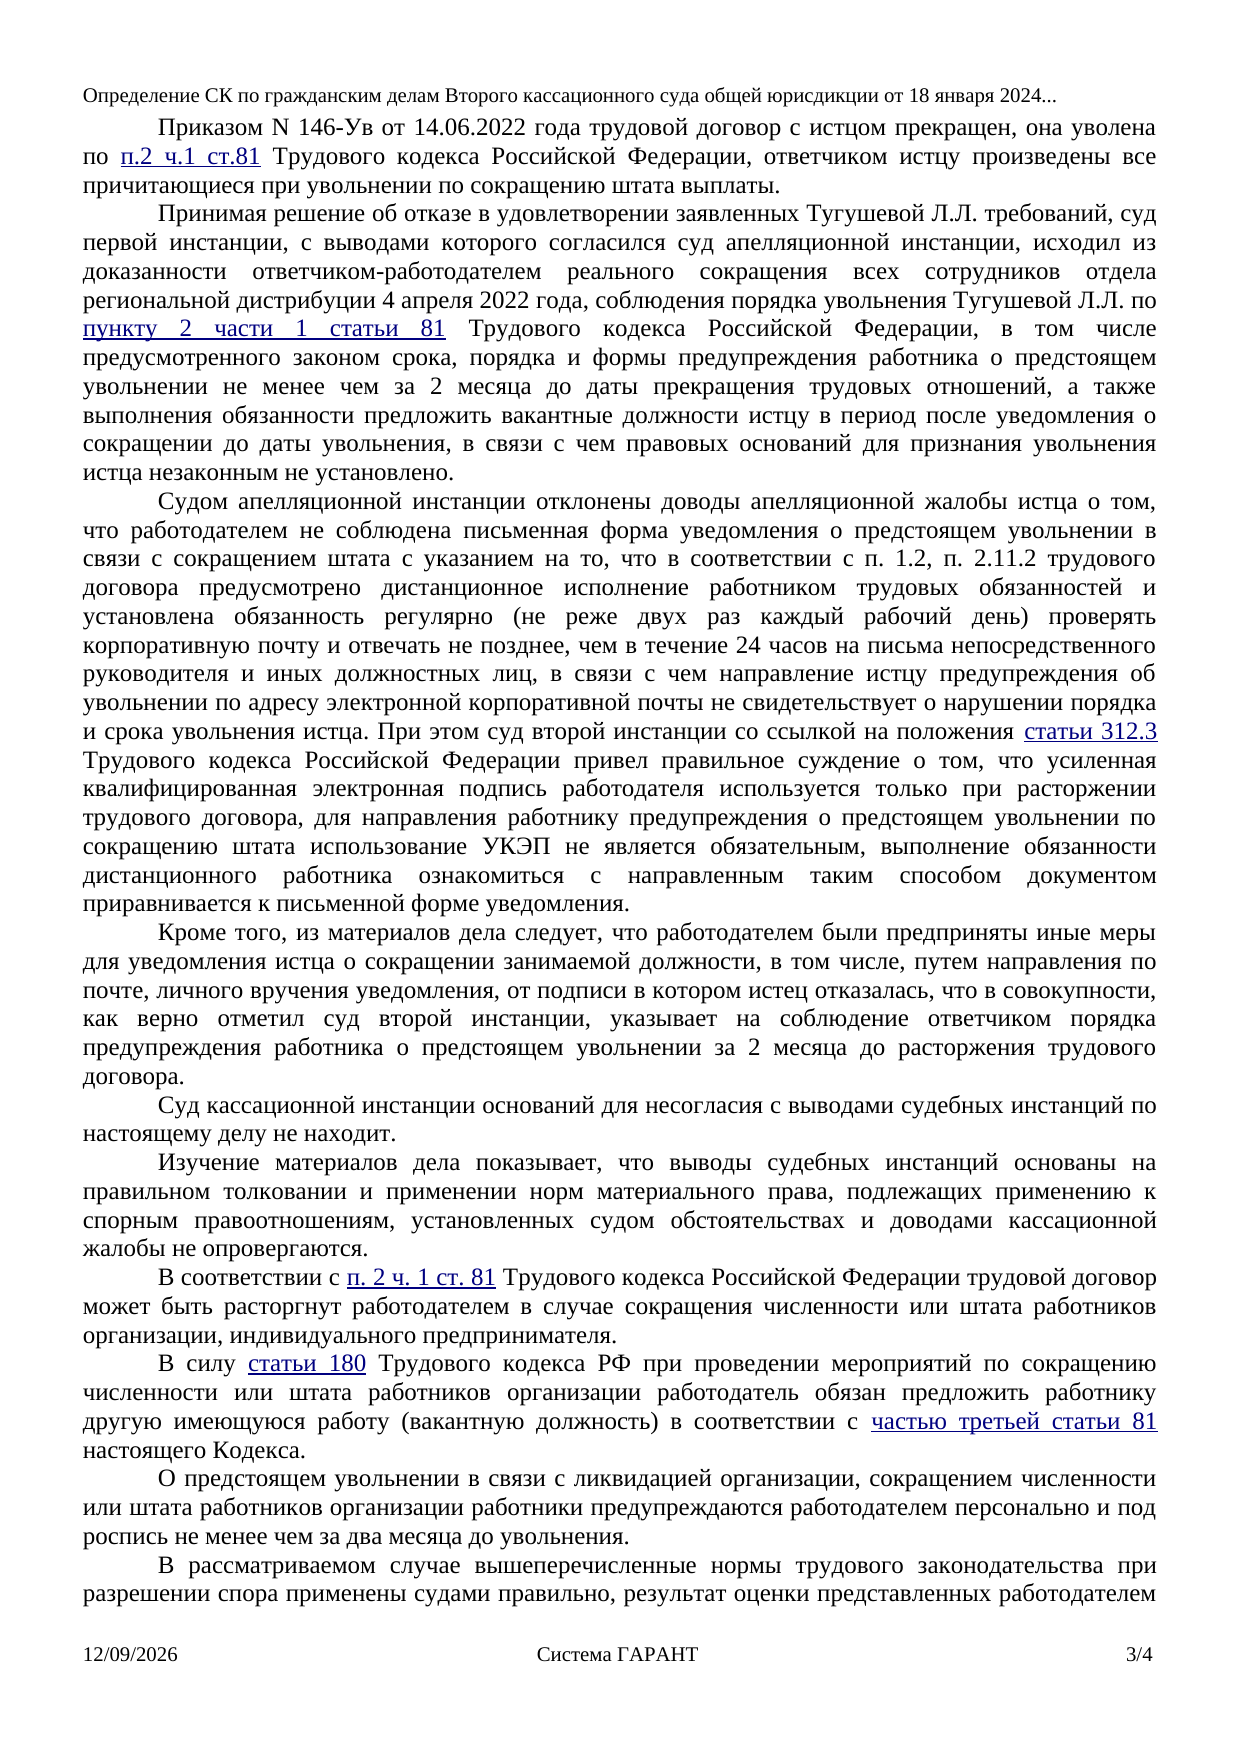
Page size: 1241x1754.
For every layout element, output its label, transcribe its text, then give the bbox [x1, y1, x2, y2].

text Судом апелляционной инстанции отклонены доводы апелляционной жалобы истца о том, что работодателем не соблюдена письменная форма уведомления о предстоящем увольнении в связи с сокращением штата с указанием на то, что в соответствии с п. 1.2, п. 2.11.2 трудового договора предусмотрено дистанционное исполнение работником трудовых обязанностей и установлена обязанность регулярно (не реже двух раз каждый рабочий день) проверять корпоративную почту и отвечать не позднее, чем в течение 24 часов на письма непосредственного руководителя и иных должностных лиц, в связи с чем направление истцу предупреждения об увольнении по адресу электронной корпоративной почты не свидетельствует о нарушении порядка и срока увольнения истца. При этом суд второй инстанции со ссылкой на положения статьи 312.3 Трудового кодекса Российской Федерации привел правильное суждение о том, что усиленная квалифицированная электронная подпись работодателя используется только при расторжении трудового договора, для направления работнику предупреждения о предстоящем увольнении по сокращению штата использование УКЭП не является обязательным, выполнение обязанности дистанционного работника ознакомиться с направленным таким способом документом приравнивается к письменной форме уведомления. [83, 486, 1157, 917]
text Принимая решение об отказе в удовлетворении заявленных Тугушевой Л.Л. требований, суд первой инстанции, с выводами которого согласился суд апелляционной инстанции, исходил из доказанности ответчиком-работодателем реального сокращения всех сотрудников отдела региональной дистрибуции 4 апреля 2022 года, соблюдения порядка увольнения Тугушевой Л.Л. по пункту 2 части 1 статьи 81 Трудового кодекса Российской Федерации, в том числе предусмотренного законом срока, порядка и формы предупреждения работника о предстоящем увольнении не менее чем за 2 месяца до даты прекращения трудовых отношений, а также выполнения обязанности предложить вакантные должности истцу в период после уведомления о сокращении до даты увольнения, в связи с чем правовых оснований для признания увольнения истца незаконным не установлено. [83, 198, 1157, 486]
text О предстоящем увольнении в связи с ликвидацией организации, сокращением численности или штата работников организации работники предупреждаются работодателем персонально и под роспись не менее чем за два месяца до увольнения. [83, 1463, 1157, 1550]
text Изучение материалов дела показывает, что выводы судебных инстанций основаны на правильном толковании и применении норм материального права, подлежащих применению к спорным правоотношениям, установленных судом обстоятельствах и доводами кассационной жалобы не опровергаются. [83, 1147, 1157, 1262]
text Приказом N 146-Ув от 14.06.2022 года трудовой договор с истцом прекращен, она уволена по п.2 ч.1 ст.81 Трудового кодекса Российской Федерации, ответчиком истцу произведены все причитающиеся при увольнении по сокращению штата выплаты. [83, 112, 1157, 198]
text В соответствии с п. 2 ч. 1 ст. 81 Трудового кодекса Российской Федерации трудовой договор может быть расторгнут работодателем в случае сокращения численности или штата работников организации, индивидуального предпринимателя. [83, 1262, 1157, 1348]
text Суд кассационной инстанции оснований для несогласия с выводами судебных инстанций по настоящему делу не находит. [83, 1090, 1157, 1147]
text В рассматриваемом случае вышеперечисленные нормы трудового законодательства при разрешении спора применены судами правильно, результат оценки представленных работодателем [83, 1550, 1157, 1607]
text Кроме того, из материалов дела следует, что работодателем были предприняты иные меры для уведомления истца о сокращении занимаемой должности, в том числе, путем направления по почте, личного вручения уведомления, от подписи в котором истец отказалась, что в совокупности, как верно отметил суд второй инстанции, указывает на соблюдение ответчиком порядка предупреждения работника о предстоящем увольнении за 2 месяца до расторжения трудового договора. [83, 917, 1157, 1090]
text В силу статьи 180 Трудового кодекса РФ при проведении мероприятий по сокращению численности или штата работников организации работодатель обязан предложить работнику другую имеющуюся работу (вакантную должность) в соответствии с частью третьей статьи 81 настоящего Кодекса. [83, 1348, 1157, 1463]
